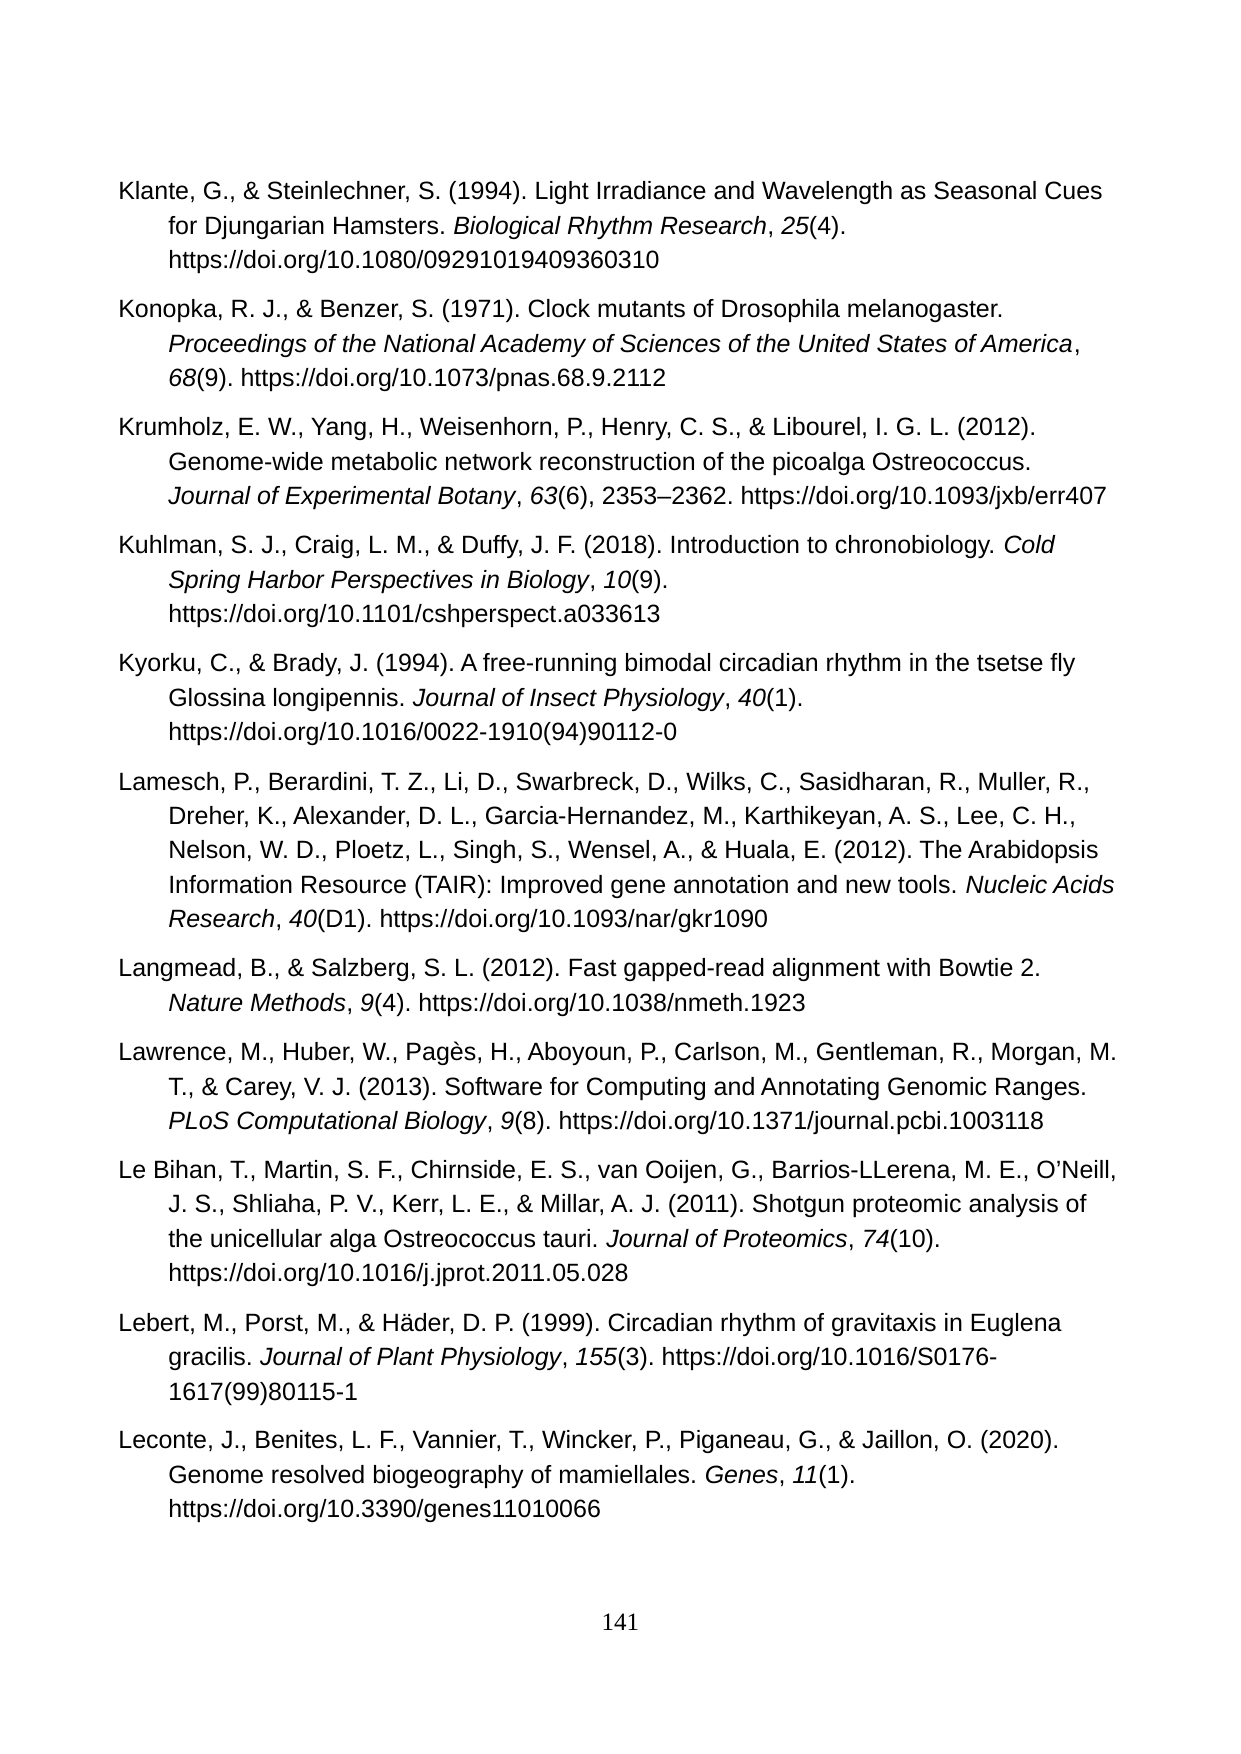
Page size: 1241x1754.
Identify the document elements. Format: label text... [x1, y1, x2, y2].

text Lamesch, P., Berardini, T. Z., Li, D., Swarbreck, D., Wilks, C., Sasidharan, R., Muller, R., Dreher, K., Alexander, D. L., Garcia-Hernandez, M., Karthikeyan, A. S., Lee, C. H., Nelson, W. D., Ploetz, L., Singh, S., Wensel, A., & Huala, E. (2012). The Arabidopsis Information Resource (TAIR): Improved gene annotation and new tools. Nucleic Acids Research, 40(D1). https://doi.org/10.1093/nar/gkr1090 [118, 766, 1122, 933]
text Lebert, M., Porst, M., & Häder, D. P. (1999). Circadian rhythm of gravitaxis in Euglena gracilis. Journal of Plant Physiology, 155(3). https://doi.org/10.1016/S0176-1617(99)80115-1 [118, 1307, 1122, 1405]
text Le Bihan, T., Martin, S. F., Chirnside, E. S., van Ooijen, G., Barrios-LLerena, M. E., O’Neill, J. S., Shliaha, P. V., Kerr, L. E., & Millar, A. J. (2011). Shotgun proteomic analysis of the unicellular alga Ostreococcus tauri. Journal of Proteomics, 74(10). https://doi.org/10.1016/j.jprot.2011.05.028 [118, 1155, 1122, 1287]
text Klante, G., & Steinlechner, S. (1994). Light Irradiance and Wavelength as Seasonal Cues for Djungarian Hamsters. Biological Rhythm Research, 25(4). https://doi.org/10.1080/09291019409360310 [118, 176, 1122, 274]
text Kuhlman, S. J., Craig, L. M., & Duffy, J. F. (2018). Introduction to chronobiology. Cold Spring Harbor Perspectives in Biology, 10(9). https://doi.org/10.1101/cshperspect.a033613 [118, 530, 1122, 628]
text Konopka, R. J., & Benzer, S. (1971). Clock mutants of Drosophila melanogaster. Proceedings of the National Academy of Sciences of the United States of America, 68(9). https://doi.org/10.1073/pnas.68.9.2112 [118, 294, 1122, 392]
text Langmead, B., & Salzberg, S. L. (2012). Fast gapped-read alignment with Bowtie 2. Nature Methods, 9(4). https://doi.org/10.1038/nmeth.1923 [118, 953, 1122, 1017]
text Lawrence, M., Huber, W., Pagès, H., Aboyoun, P., Carlson, M., Gentleman, R., Morgan, M. T., & Carey, V. J. (2013). Software for Computing and Annotating Genomic Ranges. PLoS Computational Biology, 9(8). https://doi.org/10.1371/journal.pcbi.1003118 [118, 1037, 1122, 1135]
text Krumholz, E. W., Yang, H., Weisenhorn, P., Henry, C. S., & Libourel, I. G. L. (2012). Genome-wide metabolic network reconstruction of the picoalga Ostreococcus. Journal of Experimental Botany, 63(6), 2353–2362. https://doi.org/10.1093/jxb/err407 [118, 412, 1122, 510]
text Leconte, J., Benites, L. F., Vannier, T., Wincker, P., Piganeau, G., & Jaillon, O. (2020). Genome resolved biogeography of mamiellales. Genes, 11(1). https://doi.org/10.3390/genes11010066 [118, 1426, 1122, 1523]
text Kyorku, C., & Brady, J. (1994). A free-running bimodal circadian rhythm in the tsetse fly Glossina longipennis. Journal of Insect Physiology, 40(1). https://doi.org/10.1016/0022-1910(94)90112-0 [118, 648, 1122, 746]
